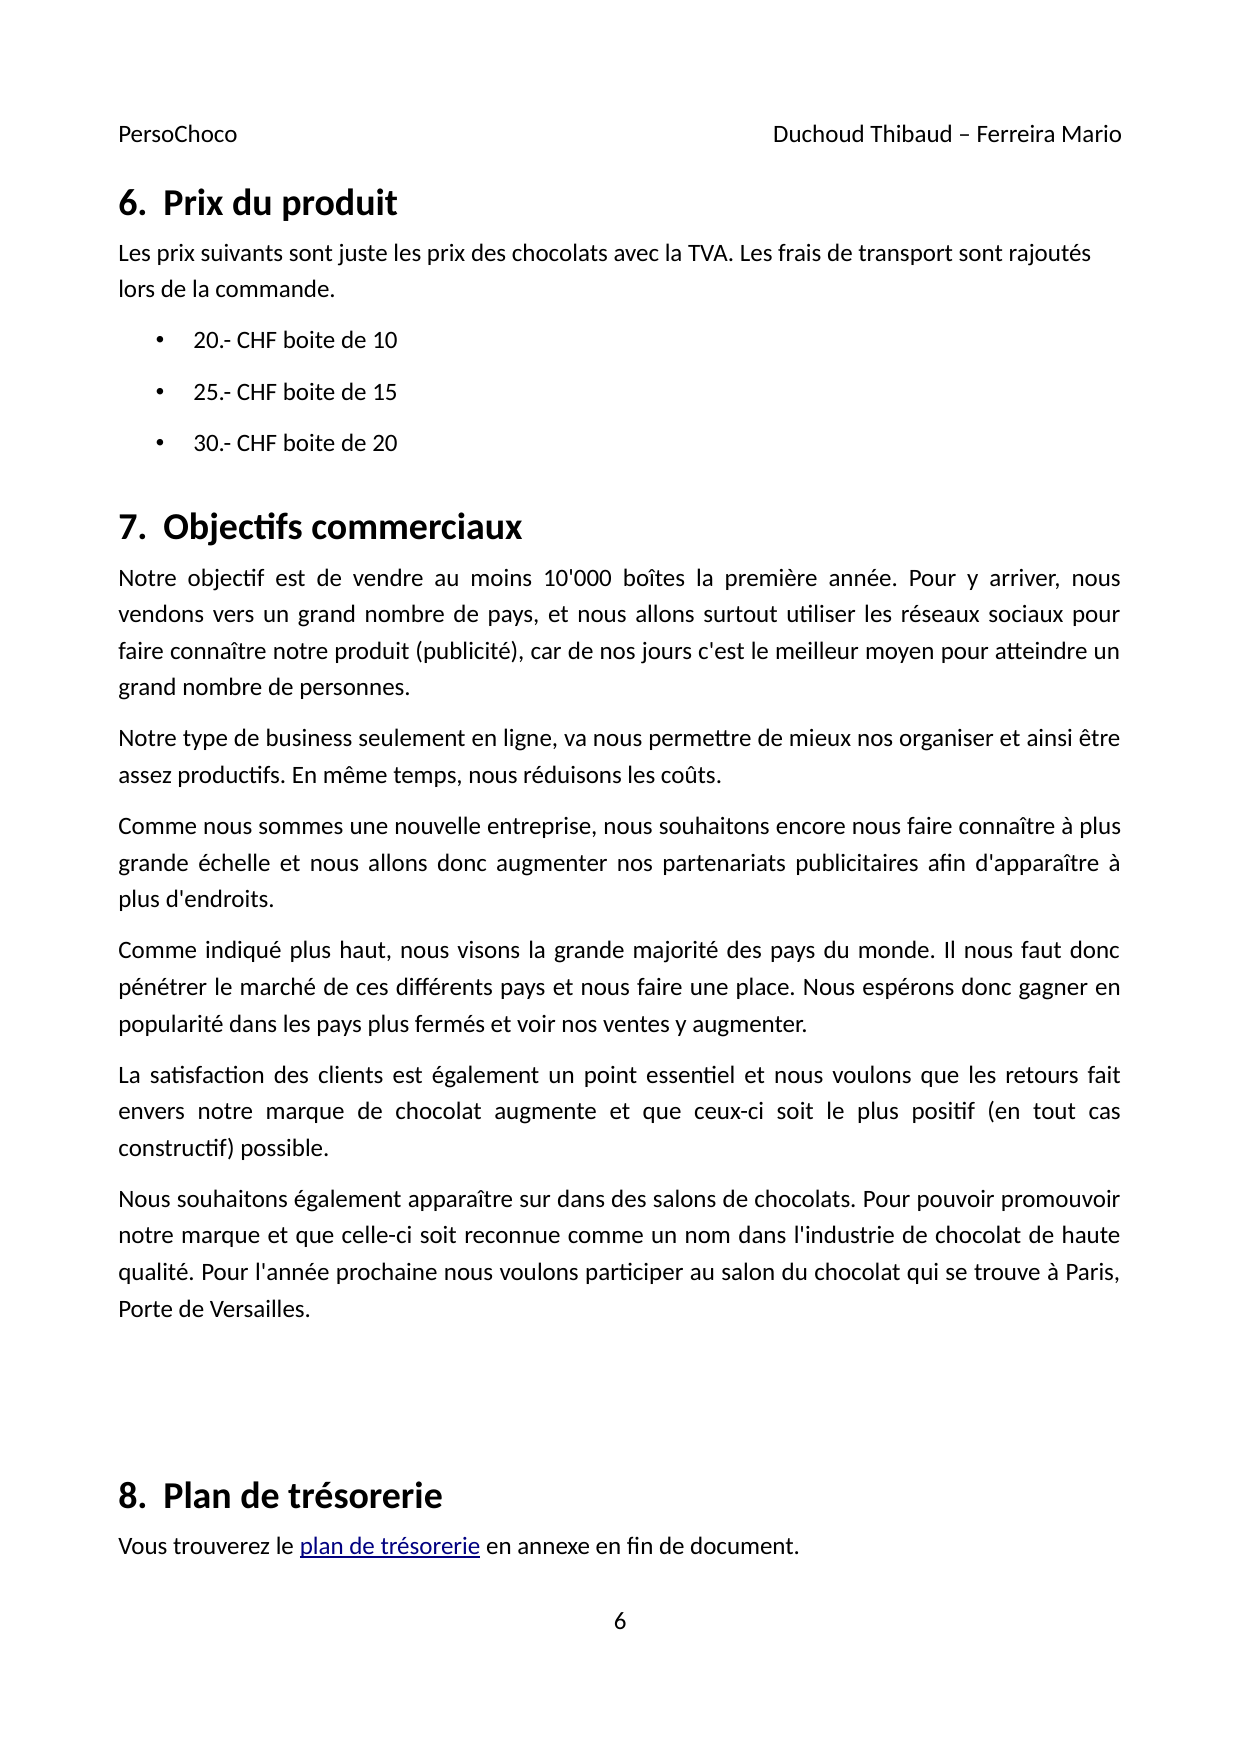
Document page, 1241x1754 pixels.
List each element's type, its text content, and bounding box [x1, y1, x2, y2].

subtitle Plan de trésorerie [118, 1471, 1122, 1517]
list 25.- CHF boite de 15 [156, 376, 1122, 406]
text Comme nous sommes une nouvelle entreprise, nous souhaitons encore nous faire connaître à plus grande échelle et nous allons donc augmenter nos partenariats publicitaires afin d'apparaître à plus d'endroits. [118, 810, 1122, 914]
list 30.- CHF boite de 20 [156, 427, 1122, 457]
text Vous trouverez le plan de trésorerie en annexe en fin de document. [118, 1530, 1122, 1561]
subtitle Objectifs commerciaux [118, 503, 1122, 549]
text Notre type de business seulement en ligne, va nous permettre de mieux nos organiser et ainsi être assez productifs. En même temps, nous réduisons les coûts. [118, 723, 1122, 790]
text Comme indiqué plus haut, nous visons la grande majorité des pays du monde. Il nous faut donc pénétrer le marché de ces différents pays et nous faire une place. Nous espérons donc gagner en popularité dans les pays plus fermés et voir nos ventes y augmenter. [118, 934, 1122, 1038]
text Notre objectif est de vendre au moins 10'000 boîtes la première année. Pour y arriver, nous vendons vers un grand nombre de pays, et nous allons surtout utiliser les réseaux sociaux pour faire connaître notre produit (publicité), car de nos jours c'est le meilleur moyen pour atteindre un grand nombre de personnes. [118, 562, 1122, 702]
text Nous souhaitons également apparaître sur dans des salons de chocolats. Pour pouvoir promouvoir notre marque et que celle-ci soit reconnue comme un nom dans l'industrie de chocolat de haute qualité. Pour l'année prochaine nous voulons participer au salon du chocolat qui se trouve à Paris, Porte de Versailles. [118, 1183, 1122, 1323]
subtitle Prix du produit [118, 178, 1122, 224]
list 20.- CHF boite de 10 [156, 324, 1122, 355]
text Les prix suivants sont juste les prix des chocolats avec la TVA. Les frais de transport sont rajoutés lors de la commande. [118, 237, 1122, 304]
text La satisfaction des clients est également un point essentiel et nous voulons que les retours fait envers notre marque de chocolat augmente et que ceux-ci soit le plus positif (en tout cas constructif) possible. [118, 1059, 1122, 1162]
